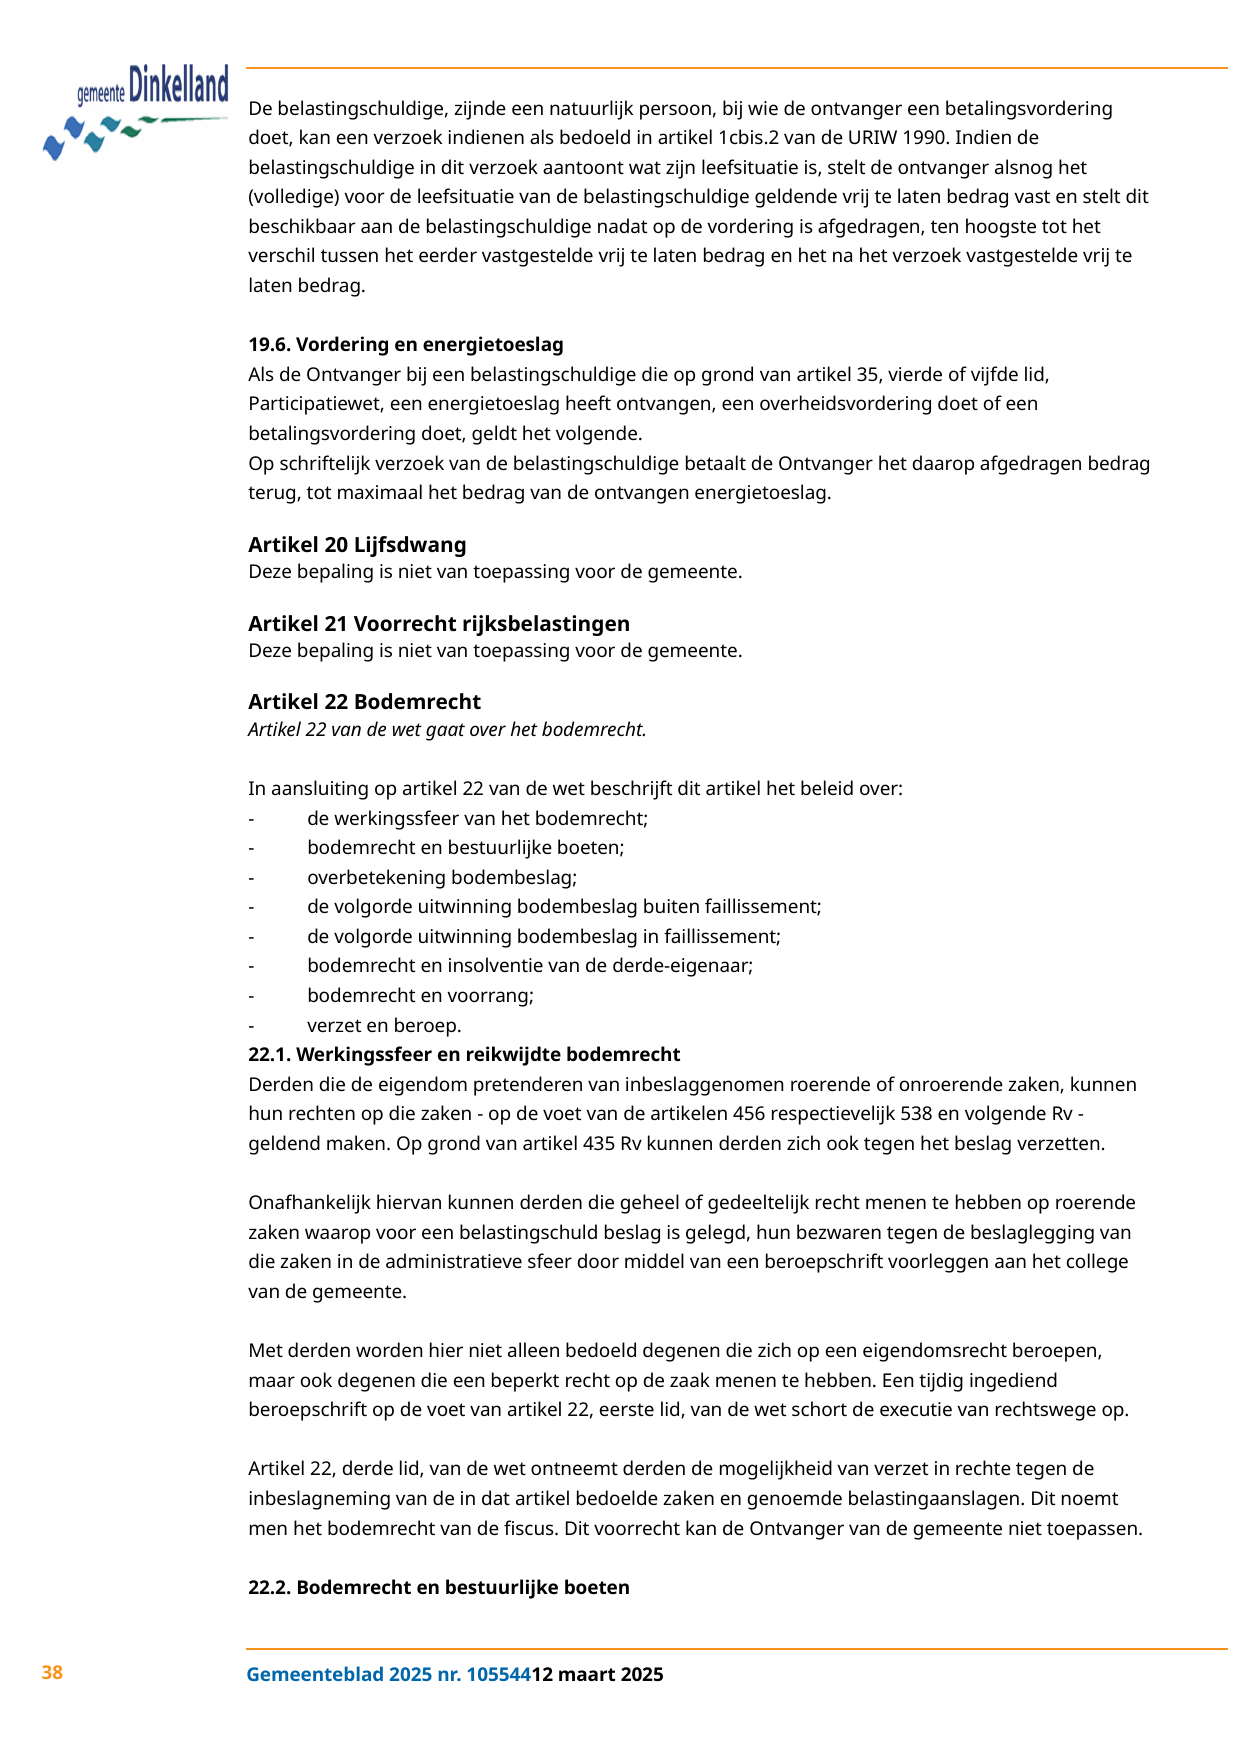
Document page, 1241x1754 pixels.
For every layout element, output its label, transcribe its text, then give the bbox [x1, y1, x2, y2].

text Artikel 22 Bodemrecht [248, 687, 1152, 716]
text Met derden worden hier niet alleen bedoeld degenen die zich op een eigendomsrecht beroepen, maar ook degenen die een beperkt recht op de zaak menen te hebben. Een tijdig ingediend beroepschrift op de voet van artikel 22, eerste lid, van de wet schort de executie van rechtswege op. [248, 1337, 1152, 1422]
text Artikel 21 Voorrecht rijksbelastingen [248, 609, 1152, 637]
list verzet en beroep. [248, 1012, 1152, 1037]
list de volgorde uitwinning bodembeslag in faillissement; [248, 923, 1152, 949]
text 22.2. Bodemrecht en bestuurlijke boeten [248, 1574, 1152, 1599]
list bodemrecht en voorrang; [248, 982, 1152, 1008]
list de volgorde uitwinning bodembeslag buiten faillissement; [248, 893, 1152, 919]
text Artikel 20 Lijfsdwang [248, 530, 1152, 558]
text 22.1. Werkingssfeer en reikwijdte bodemrecht [248, 1041, 1152, 1067]
list bodemrecht en bestuurlijke boeten; [248, 834, 1152, 860]
text Onafhankelijk hiervan kunnen derden die geheel of gedeeltelijk recht menen te hebben op roerende zaken waarop voor een belastingschuld beslag is gelegd, hun bezwaren tegen de beslaglegging van die zaken in de administratieve sfeer door middel van een beroepschrift voorleggen aan het college van de gemeente. [248, 1189, 1152, 1304]
text Deze bepaling is niet van toepassing voor de gemeente. [248, 637, 1152, 663]
text Op schriftelijk verzoek van de belastingschuldige betaalt de Ontvanger het daarop afgedragen bedrag terug, tot maximaal het bedrag van de ontvangen energietoeslag. [248, 450, 1152, 505]
text Deze bepaling is niet van toepassing voor de gemeente. [248, 558, 1152, 584]
text In aansluiting op artikel 22 van de wet beschrijft dit artikel het beleid over: [248, 775, 1152, 801]
text Als de Ontvanger bij een belastingschuldige die op grond van artikel 35, vierde of vijfde lid, Participatiewet, een energietoeslag heeft ontvangen, een overheidsvordering doet of een betalingsvordering doet, geldt het volgende. [248, 361, 1152, 446]
list bodemrecht en insolventie van de derde-eigenaar; [248, 953, 1152, 978]
text De belastingschuldige, zijnde een natuurlijk persoon, bij wie de ontvanger een betalingsvordering doet, kan een verzoek indienen als bedoeld in artikel 1cbis.2 van de URIW 1990. Indien de belastingschuldige in dit verzoek aantoont wat zijn leefsituatie is, stelt de ontvanger alsnog het (volledige) voor de leefsituatie van de belastingschuldige geldende vrij te laten bedrag vast en stelt dit beschikbaar aan de belastingschuldige nadat op de vordering is afgedragen, ten hoogste tot het verschil tussen het eerder vastgestelde vrij te laten bedrag en het na het verzoek vastgestelde vrij te laten bedrag. [248, 95, 1152, 298]
list overbetekening bodembeslag; [248, 864, 1152, 889]
text Artikel 22 van de wet gaat over het bodemrecht. [248, 716, 1152, 742]
text 19.6. Vordering en energietoeslag [248, 331, 1152, 357]
text Artikel 22, derde lid, van de wet ontneemt derden de mogelijkheid van verzet in rechte tegen de inbeslagneming van de in dat artikel bedoelde zaken en genoemde belastingaanslagen. Dit noemt men het bodemrecht van de fiscus. Dit voorrecht kan de Ontvanger van de gemeente niet toepassen. [248, 1456, 1152, 1540]
list de werkingssfeer van het bodemrecht; [248, 805, 1152, 830]
text Derden die de eigendom pretenderen van inbeslaggenomen roerende of onroerende zaken, kunnen hun rechten op die zaken - op de voet van de artikelen 456 respectievelijk 538 en volgende Rv - geldend maken. Op grond van artikel 435 Rv kunnen derden zich ook tegen het beslag verzetten. [248, 1071, 1152, 1156]
picture [41, 47, 231, 172]
